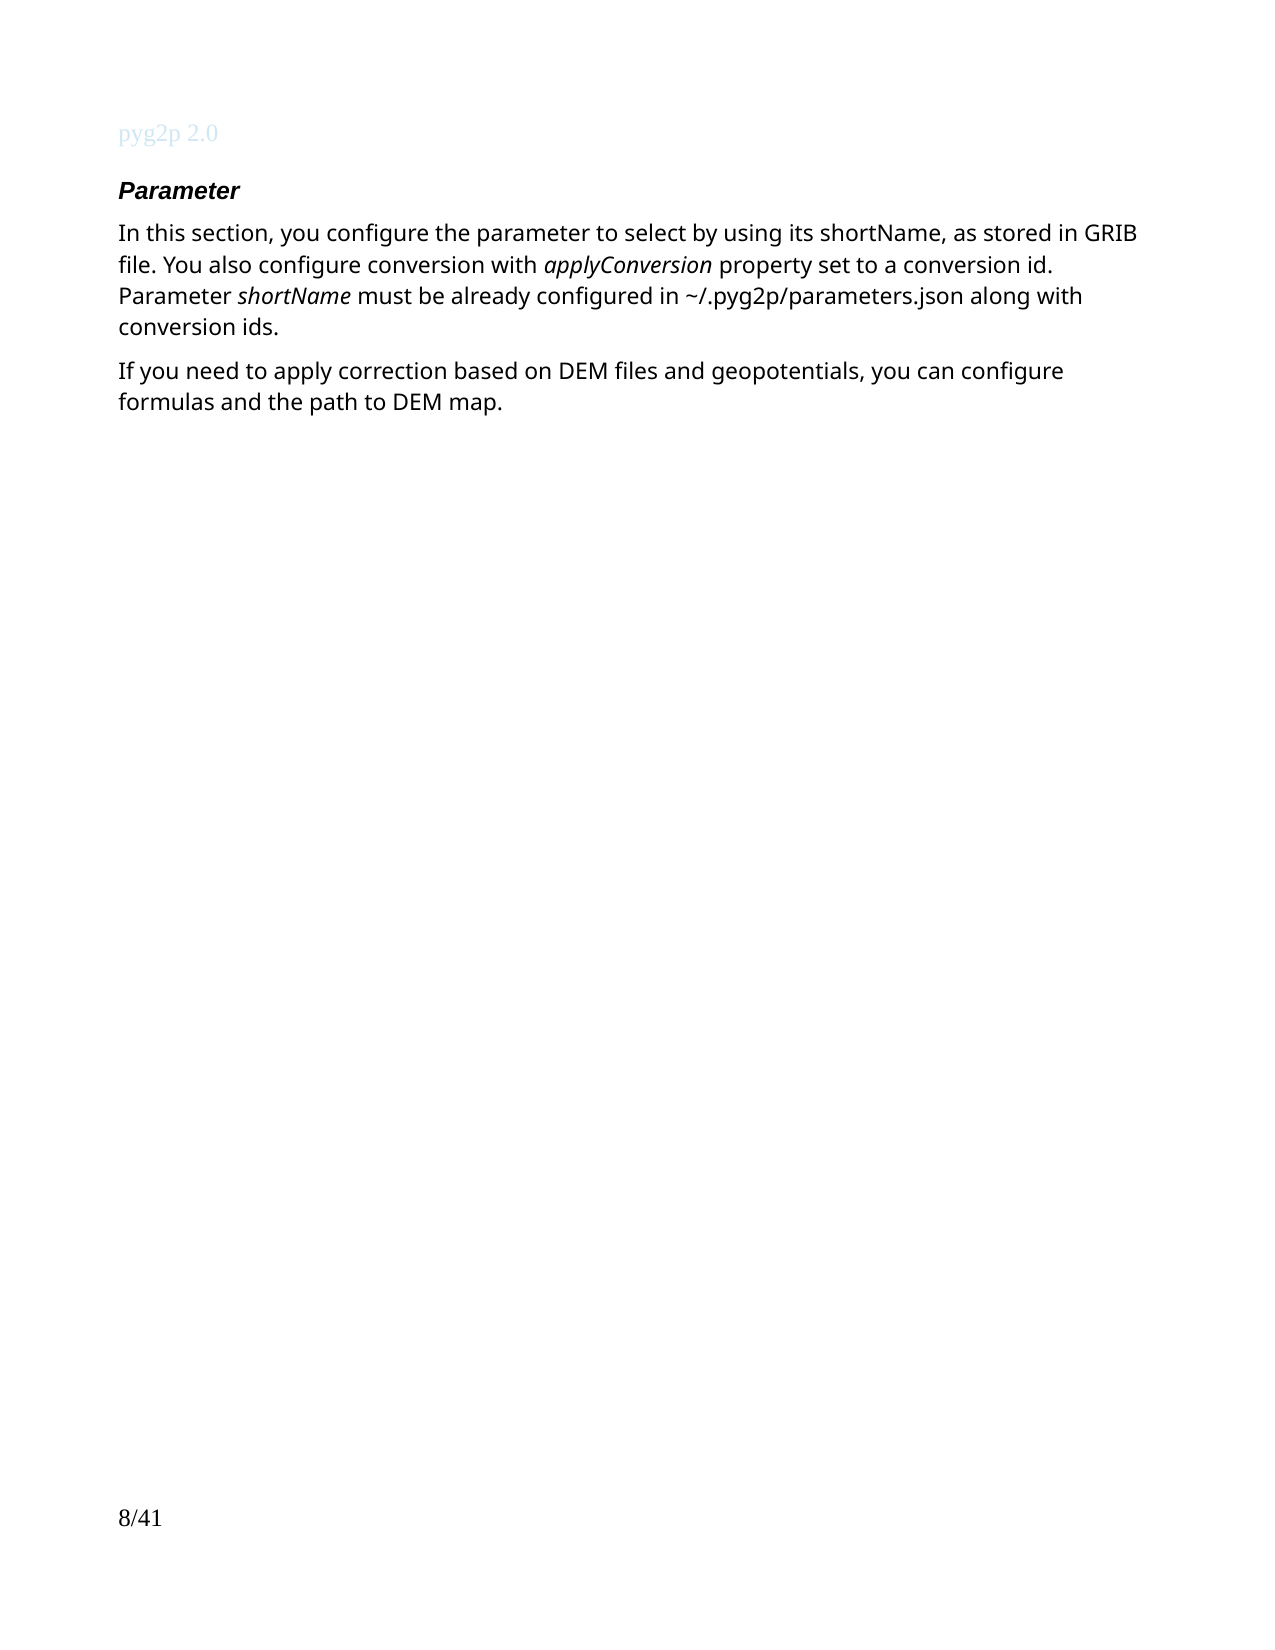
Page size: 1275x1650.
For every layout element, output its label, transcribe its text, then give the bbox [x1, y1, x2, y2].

text If you need to apply correction based on DEM files and geopotentials, you can configure formulas and the path to DEM map. [118, 355, 1157, 417]
subtitle Parameter [118, 176, 1157, 205]
text In this section, you configure the parameter to select by using its shortName, as stored in GRIB file. You also configure conversion with applyConversion property set to a conversion id. Parameter shortName must be already configured in ~/.pyg2p/parameters.json along with conversion ids. [118, 217, 1157, 342]
